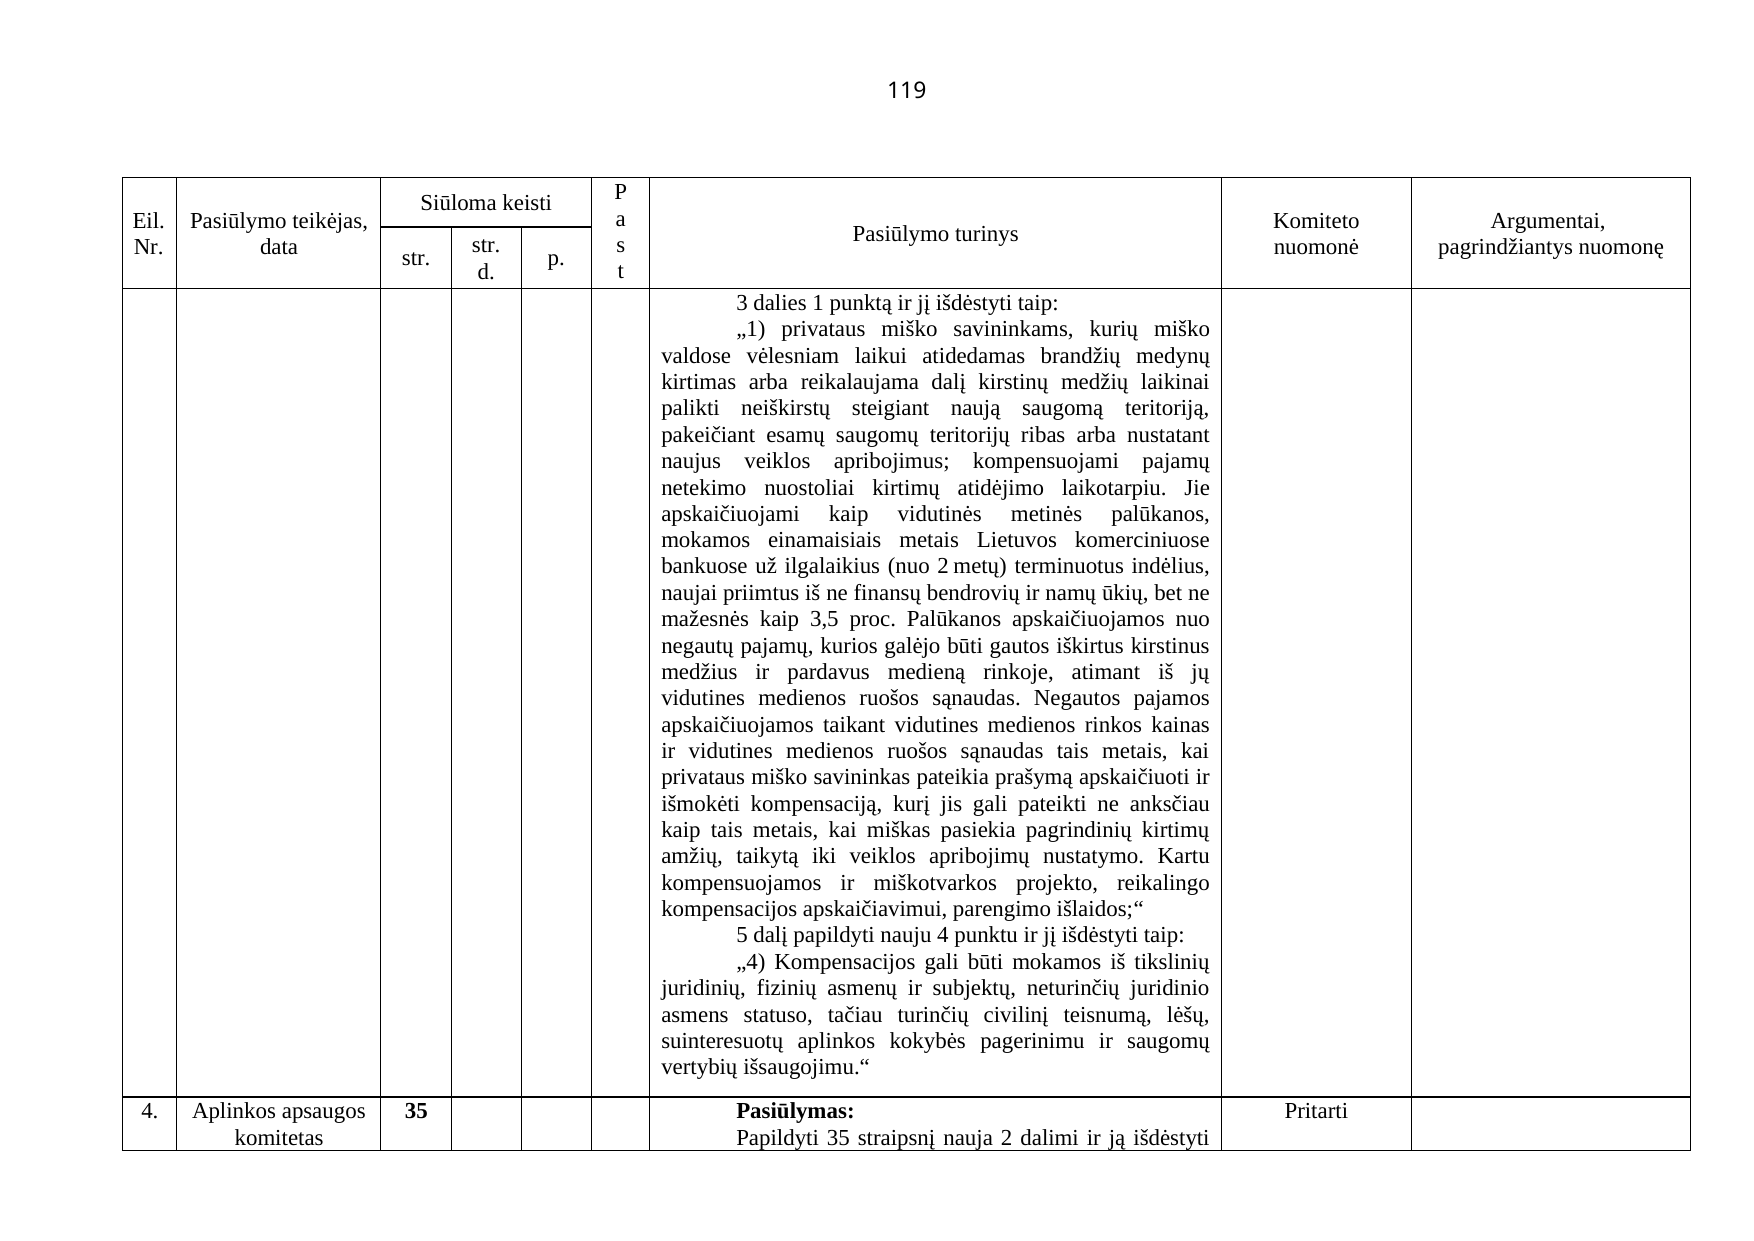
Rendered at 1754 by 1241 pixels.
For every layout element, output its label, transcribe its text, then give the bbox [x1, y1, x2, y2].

table_cell [1412, 289, 1690, 1096]
table_cell [452, 1098, 521, 1150]
table_cell [592, 289, 649, 1096]
table_cell [1222, 289, 1411, 1096]
table_cell 3 dalies 1 punktą ir jį išdėstyti taip: „1) privataus miško savininkams, kurių miško valdose vėlesniam laikui atidedamas brandžių medynų kirtimas arba reikalaujama dalį kirstinų medžių laikinai palikti neiškirstų steigiant naują saugomą teritoriją, pakeičiant esamų saugomų teritorijų ribas arba nustatant naujus veiklos apribojimus; kompensuojami pajamų netekimo nuostoliai kirtimų atidėjimo laikotarpiu. Jie apskaičiuojami kaip vidutinės metinės palūkanos, mokamos einamaisiais metais Lietuvos komerciniuose bankuose už ilgalaikius (nuo 2 metų) terminuotus indėlius, naujai priimtus iš ne finansų bendrovių ir namų ūkių, bet ne mažesnės kaip 3,5 proc. Palūkanos apskaičiuojamos nuo negautų pajamų, kurios galėjo būti gautos iškirtus kirstinus medžius ir pardavus medieną rinkoje, atimant iš jų vidutines medienos ruošos sąnaudas. Negautos pajamos apskaičiuojamos taikant vidutines medienos rinkos kainas ir vidutines medienos ruošos sąnaudas tais metais, kai privataus miško savininkas pateikia prašymą apskaičiuoti ir išmokėti kompensaciją, kurį jis gali pateikti ne anksčiau kaip tais metais, kai miškas pasiekia pagrindinių kirtimų amžių, taikytą iki veiklos apribojimų nustatymo. Kartu kompensuojamos ir miškotvarkos projekto, reikalingo kompensacijos apskaičiavimui, parengimo išlaidos;“ 5 dalį papildyti nauju 4 punktu ir jį išdėstyti taip: „4) Kompensacijos gali būti mokamos iš tikslinių juridinių, fizinių asmenų ir subjektų, neturinčių juridinio asmens statuso, tačiau turinčių civilinį teisnumą, lėšų, suinteresuotų aplinkos kokybės pagerinimu ir saugomų vertybių išsaugojimu.“ [650, 289, 1221, 1096]
table_header Pastabos [592, 178, 649, 288]
table_header Siūloma keisti [381, 178, 591, 226]
table_cell [123, 289, 176, 1096]
table_header Pasiūlymo turinys [650, 178, 1221, 288]
table_cell Pritarti [1222, 1098, 1411, 1150]
table_header Komiteto nuomonė [1222, 178, 1411, 288]
table_cell 35 [381, 1098, 451, 1150]
table_header Argumentai, pagrindžiantys nuomonę [1412, 178, 1690, 288]
table_cell [522, 1098, 591, 1150]
table_header Eil. Nr. [123, 178, 176, 288]
table_cell Pasiūlymas: Papildyti 35 straipsnį nauja 2 dalimi ir ją išdėstyti [650, 1098, 1221, 1150]
table_cell 4. [123, 1098, 176, 1150]
table_cell [452, 289, 521, 1096]
table_cell p. [522, 228, 591, 288]
table_cell [381, 289, 451, 1096]
table_cell [522, 289, 591, 1096]
table_cell str. [381, 228, 451, 288]
table_cell str. d. [452, 228, 521, 288]
table_cell [1412, 1098, 1690, 1150]
table_cell Aplinkos apsaugos komitetas [177, 1098, 380, 1150]
table_cell [177, 289, 380, 1096]
table_header Pasiūlymo teikėjas, data [177, 178, 380, 288]
table_cell [592, 1098, 649, 1150]
